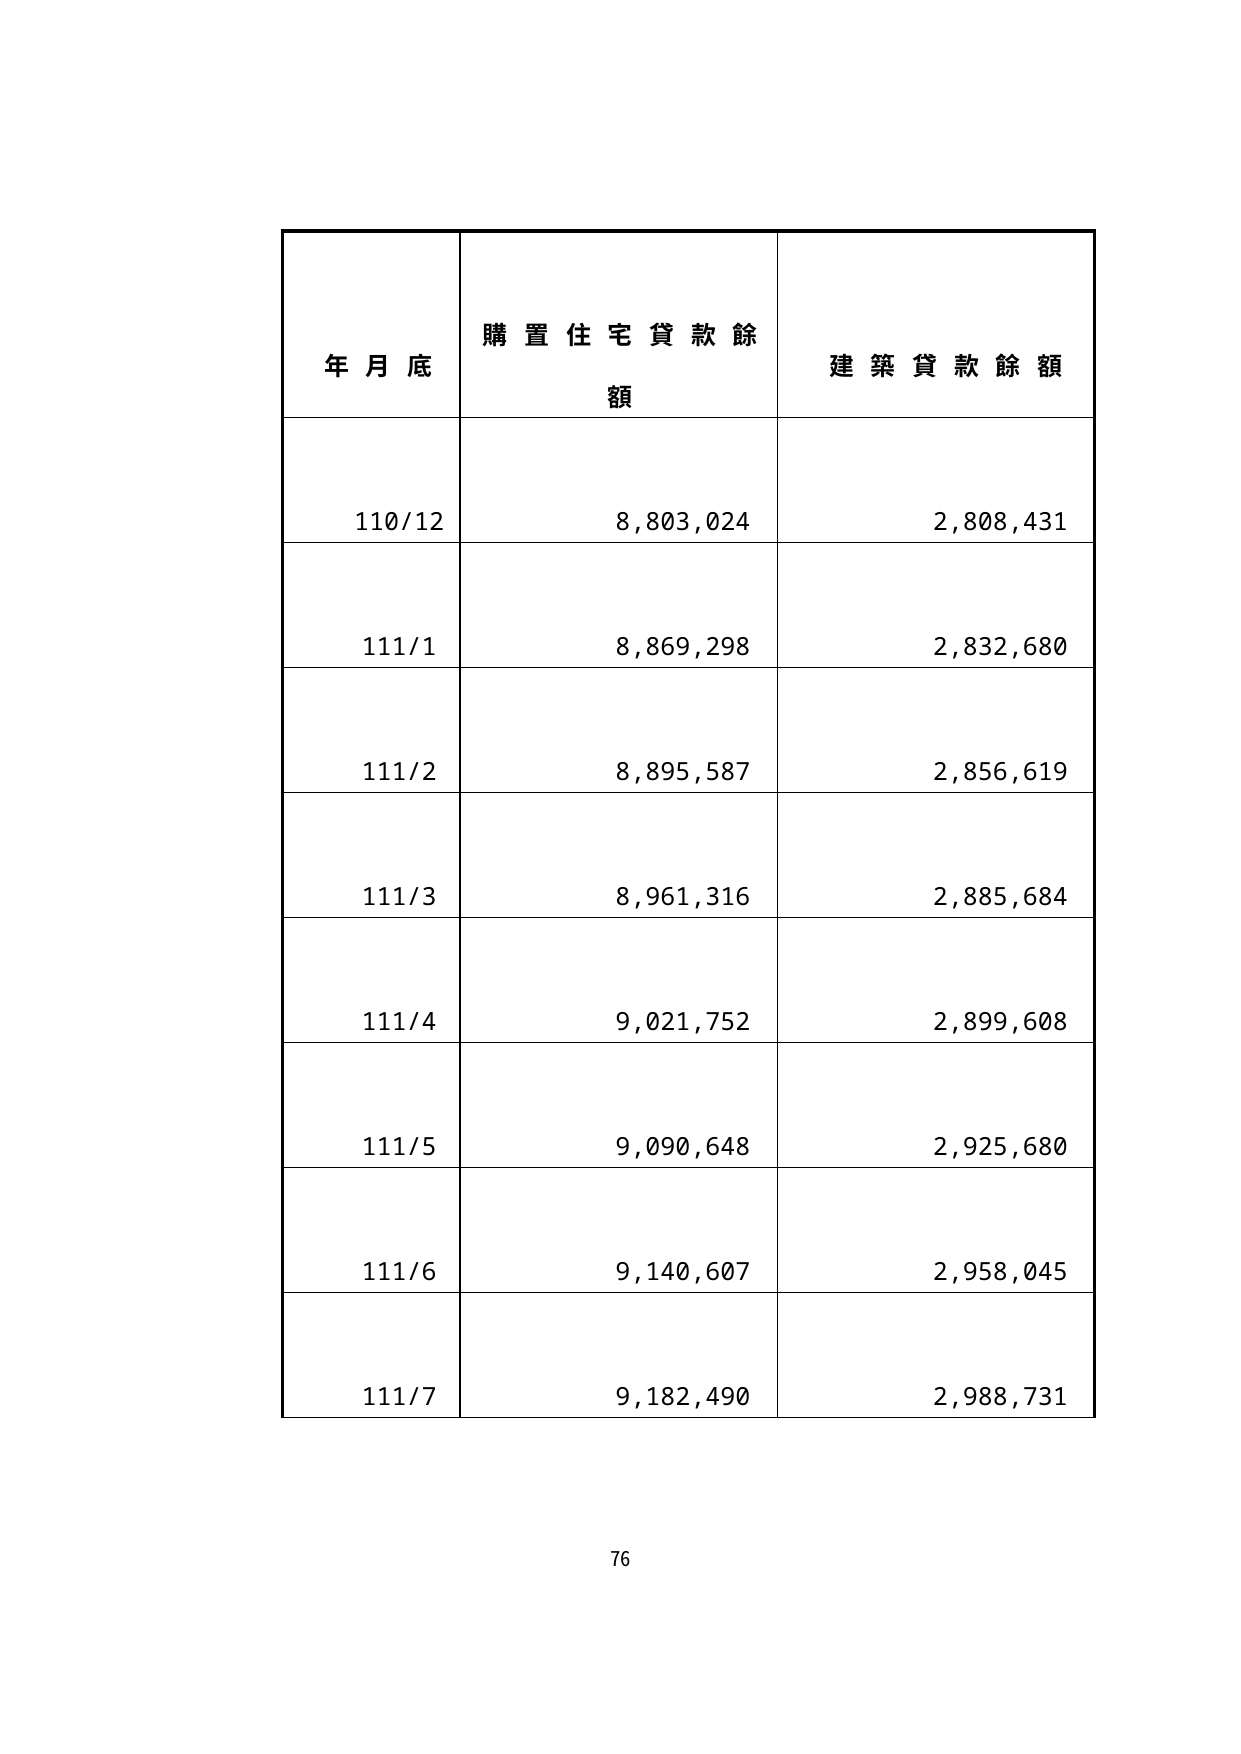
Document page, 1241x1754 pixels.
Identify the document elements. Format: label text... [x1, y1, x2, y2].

table_cell 2,958,045 [778, 1168, 1093, 1292]
table_cell 2,856,619 [778, 668, 1093, 792]
table_cell 8,961,316 [461, 793, 777, 917]
table_cell 9,021,752 [461, 918, 777, 1042]
table_cell 2,832,680 [778, 543, 1093, 667]
table_cell 2,899,608 [778, 918, 1093, 1042]
table_header 建築貸款餘額 [778, 233, 1093, 417]
table_cell 110/12 [284, 418, 459, 542]
table_cell 9,140,607 [461, 1168, 777, 1292]
table_header 購置住宅貸款餘額 [461, 233, 777, 417]
table_cell 2,988,731 [778, 1293, 1093, 1417]
table_cell 2,885,684 [778, 793, 1093, 917]
table_cell 9,182,490 [461, 1293, 777, 1417]
table_cell 111/2 [284, 668, 459, 792]
table_cell 2,925,680 [778, 1043, 1093, 1167]
table_cell 8,803,024 [461, 418, 777, 542]
table_cell 111/4 [284, 918, 459, 1042]
table_cell 9,090,648 [461, 1043, 777, 1167]
table_cell 8,895,587 [461, 668, 777, 792]
table_cell 111/3 [284, 793, 459, 917]
table_cell 111/7 [284, 1293, 459, 1417]
table_cell 111/1 [284, 543, 459, 667]
table_cell 8,869,298 [461, 543, 777, 667]
table_header 年月底 [284, 233, 459, 417]
table_cell 111/5 [284, 1043, 459, 1167]
table_cell 2,808,431 [778, 418, 1093, 542]
table_cell 111/6 [284, 1168, 459, 1292]
